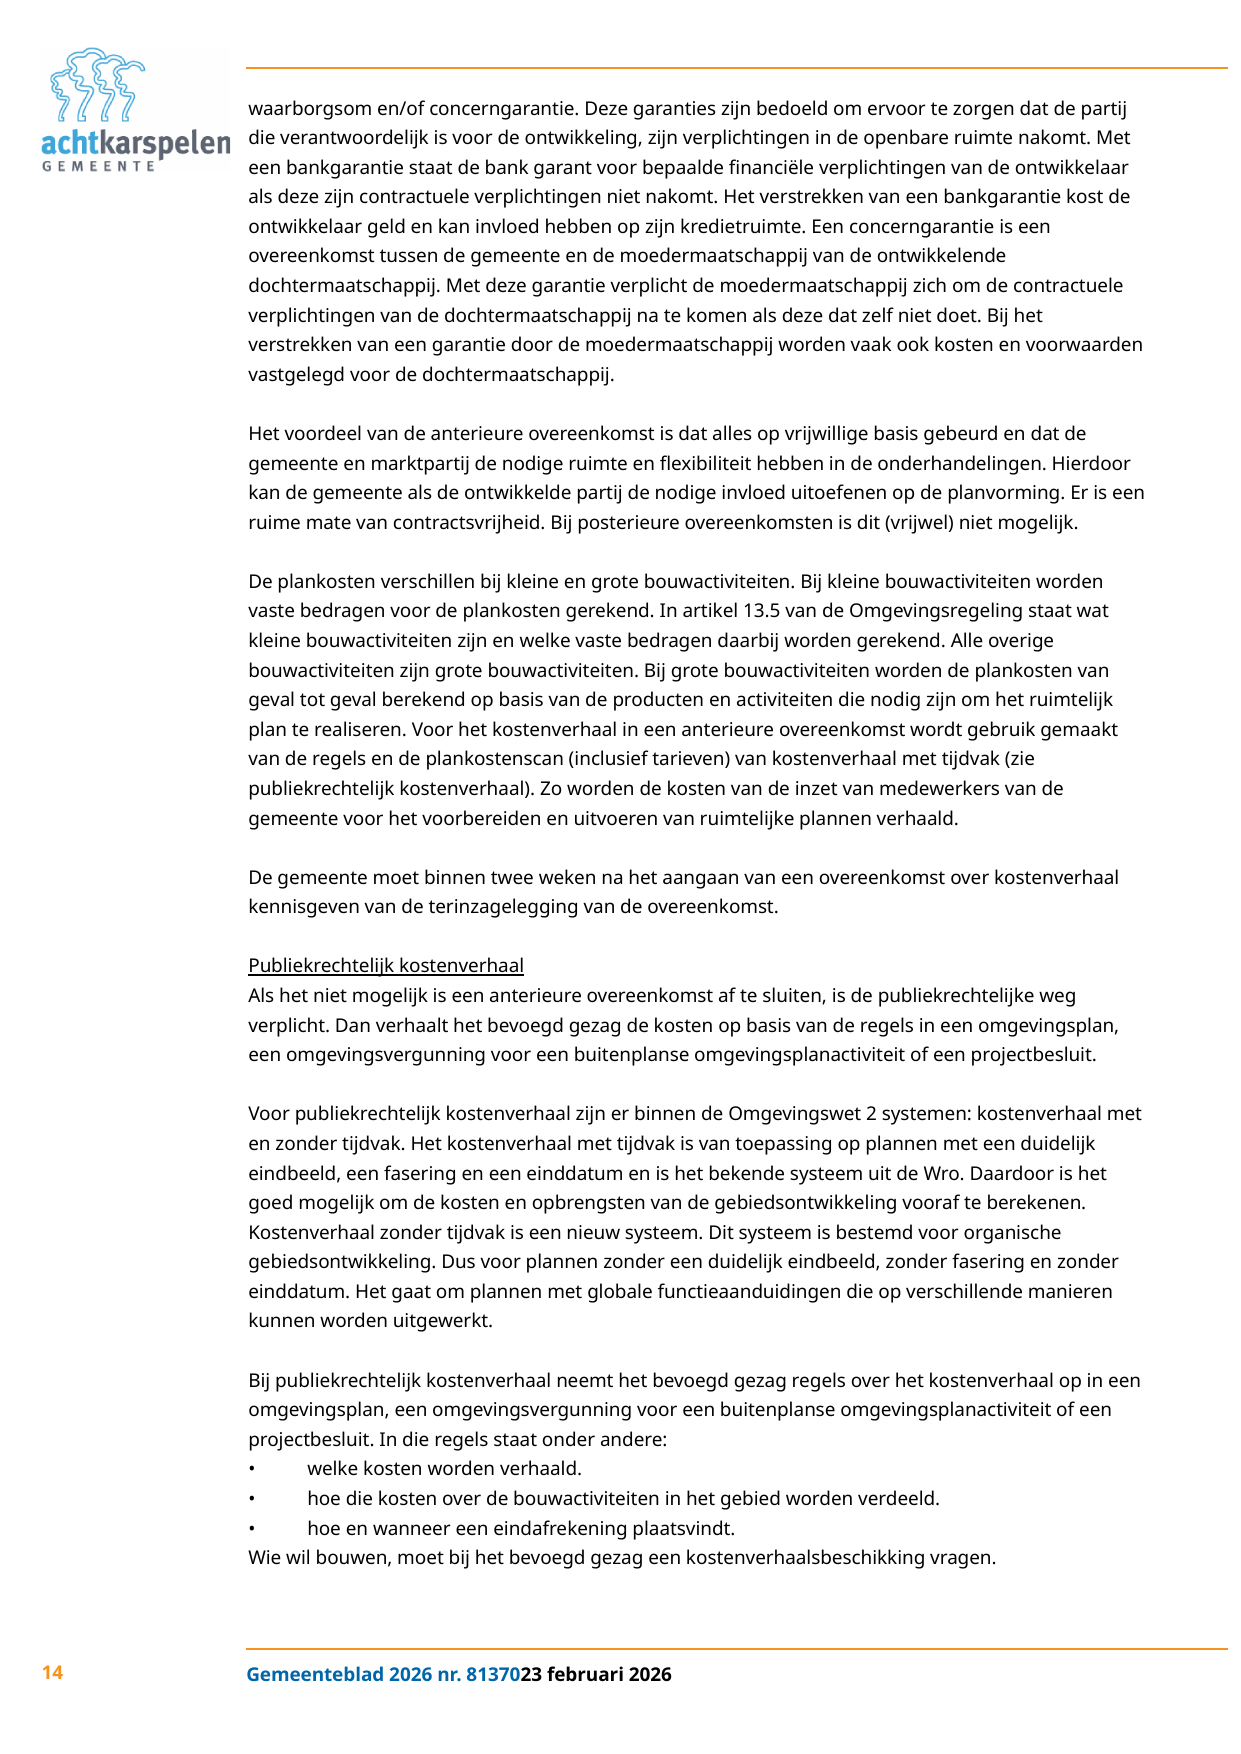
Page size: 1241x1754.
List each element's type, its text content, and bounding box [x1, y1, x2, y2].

text De plankosten verschillen bij kleine en grote bouwactiviteiten. Bij kleine bouwactiviteiten worden vaste bedragen voor de plankosten gerekend. In artikel 13.5 van de Omgevingsregeling staat wat kleine bouwactiviteiten zijn en welke vaste bedragen daarbij worden gerekend. Alle overige bouwactiviteiten zijn grote bouwactiviteiten. Bij grote bouwactiviteiten worden de plankosten van geval tot geval berekend op basis van de producten en activiteiten die nodig zijn om het ruimtelijk plan te realiseren. Voor het kostenverhaal in een anterieure overeenkomst wordt gebruik gemaakt van de regels en de plankostenscan (inclusief tarieven) van kostenverhaal met tijdvak (zie publiekrechtelijk kostenverhaal). Zo worden de kosten van de inzet van medewerkers van de gemeente voor het voorbereiden en uitvoeren van ruimtelijke plannen verhaald. [248, 568, 1152, 831]
text Het voordeel van de anterieure overeenkomst is dat alles op vrijwillige basis gebeurd en dat de gemeente en marktpartij de nodige ruimte en flexibiliteit hebben in de onderhandelingen. Hierdoor kan de gemeente als de ontwikkelde partij de nodige invloed uitoefenen op de planvorming. Er is een ruime mate van contractsvrijheid. Bij posterieure overeenkomsten is dit (vrijwel) niet mogelijk. [248, 420, 1152, 535]
text Kostenverhaal zonder tijdvak is een nieuw systeem. Dit systeem is bestemd voor organische gebiedsontwikkeling. Dus voor plannen zonder een duidelijk eindbeeld, zonder fasering en zonder einddatum. Het gaat om plannen met globale functieaanduidingen die op verschillende manieren kunnen worden uitgewerkt. [248, 1219, 1152, 1333]
list hoe die kosten over de bouwactiviteiten in het gebied worden verdeeld. [248, 1485, 1152, 1511]
picture [41, 47, 231, 172]
text De gemeente moet binnen twee weken na het aangaan van een overeenkomst over kostenverhaal kennisgeven van de terinzagelegging van de overeenkomst. [248, 864, 1152, 919]
text waarborgsom en/of concerngarantie. Deze garanties zijn bedoeld om ervoor te zorgen dat de partij die verantwoordelijk is voor de ontwikkeling, zijn verplichtingen in de openbare ruimte nakomt. Met een bankgarantie staat de bank garant voor bepaalde financiële verplichtingen van de ontwikkelaar als deze zijn contractuele verplichtingen niet nakomt. Het verstrekken van een bankgarantie kost de ontwikkelaar geld en kan invloed hebben op zijn kredietruimte. Een concerngarantie is een overeenkomst tussen de gemeente en de moedermaatschappij van de ontwikkelende dochtermaatschappij. Met deze garantie verplicht de moedermaatschappij zich om de contractuele verplichtingen van de dochtermaatschappij na te komen als deze dat zelf niet doet. Bij het verstrekken van een garantie door de moedermaatschappij worden vaak ook kosten en voorwaarden vastgelegd voor de dochtermaatschappij. [248, 95, 1152, 387]
text Voor publiekrechtelijk kostenverhaal zijn er binnen de Omgevingswet 2 systemen: kostenverhaal met en zonder tijdvak. Het kostenverhaal met tijdvak is van toepassing op plannen met een duidelijk eindbeeld, een fasering en een einddatum en is het bekende systeem uit de Wro. Daardoor is het goed mogelijk om de kosten en opbrengsten van de gebiedsontwikkeling vooraf te berekenen. [248, 1101, 1152, 1215]
text Publiekrechtelijk kostenverhaal [248, 953, 1152, 978]
text Bij publiekrechtelijk kostenverhaal neemt het bevoegd gezag regels over het kostenverhaal op in een omgevingsplan, een omgevingsvergunning voor een buitenplanse omgevingsplanactiviteit of een projectbesluit. In die regels staat onder andere: [248, 1367, 1152, 1452]
text Wie wil bouwen, moet bij het bevoegd gezag een kostenverhaalsbeschikking vragen. [248, 1544, 1152, 1570]
text Als het niet mogelijk is een anterieure overeenkomst af te sluiten, is de publiekrechtelijke weg verplicht. Dan verhaalt het bevoegd gezag de kosten op basis van de regels in een omgevingsplan, een omgevingsvergunning voor een buitenplanse omgevingsplanactiviteit of een projectbesluit. [248, 982, 1152, 1067]
list welke kosten worden verhaald. [248, 1456, 1152, 1481]
list hoe en wanneer een eindafrekening plaatsvindt. [248, 1515, 1152, 1541]
